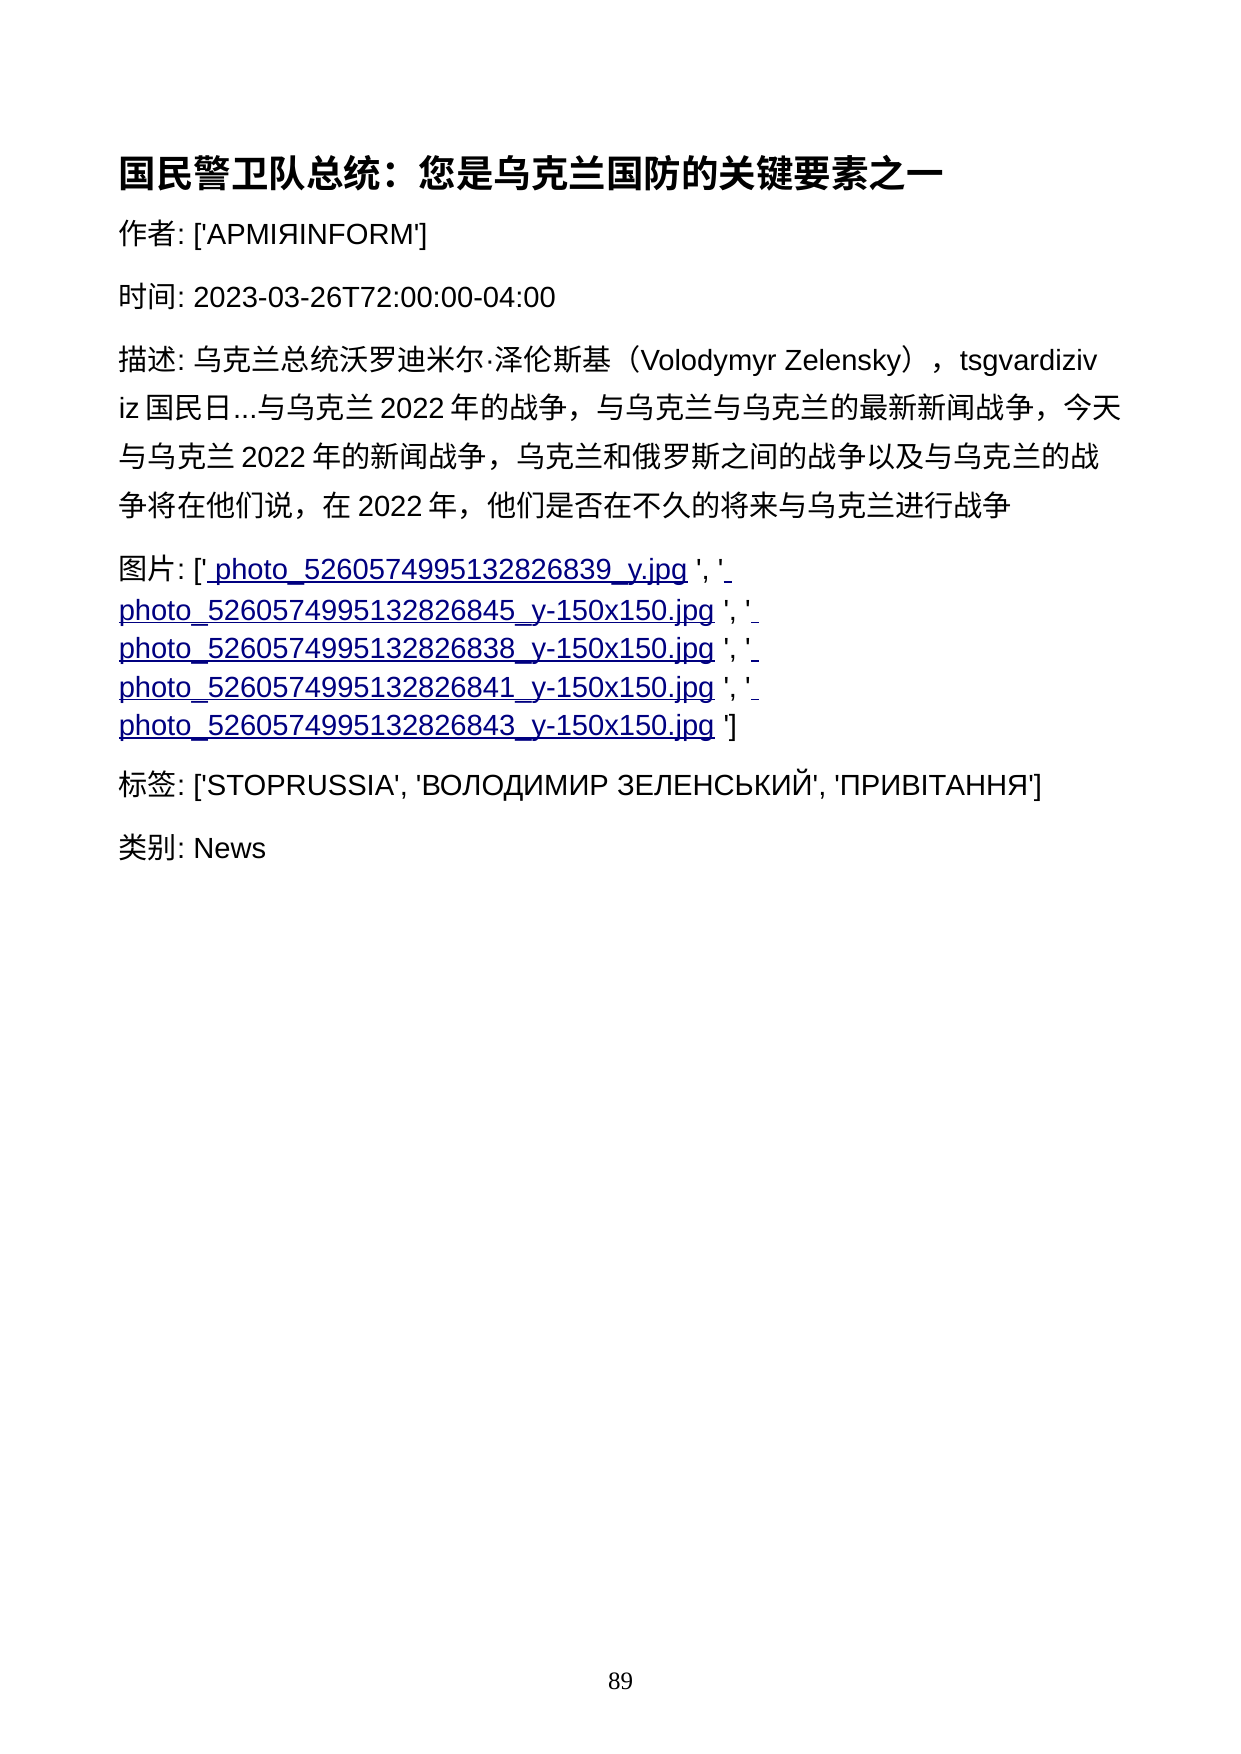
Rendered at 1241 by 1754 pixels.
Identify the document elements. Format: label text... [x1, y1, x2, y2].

text 标签: ['STOPRUSSIA', 'ВОЛОДИМИР ЗЕЛЕНСЬКИЙ', 'ПРИВІТАННЯ'] [118, 761, 1122, 804]
text 类别: News [118, 824, 1122, 867]
text 时间: 2023-03-26T72:00:00-04:00 [118, 273, 1122, 316]
text 图片: [' photo_5260574995132826839_y.jpg ', ' photo_5260574995132826845_y-150x150.jpg ', ' photo_5260574995132826838_y-150x150.jpg ', ' photo_5260574995132826841_y-150x150.jpg ', ' photo_5260574995132826843_y-150x150.jpg '] [118, 545, 1122, 742]
text 作者: ['АРМІЯINFORM'] [118, 210, 1122, 253]
text 描述: 乌克兰总统沃罗迪米尔·泽伦斯基（Volodymyr Zelensky），tsgvardiziv iz国民日...与乌克兰2022年的战争，与乌克兰与乌克兰的最新新闻战争，今天与乌克兰2022年的新闻战争，乌克兰和俄罗斯之间的战争以及与乌克兰的战争将在他们说，在2022年，他们是否在不久的将来与乌克兰进行战争 [118, 337, 1122, 524]
subtitle 国民警卫队总统：您是乌克兰国防的关键要素之一 [118, 143, 1122, 198]
